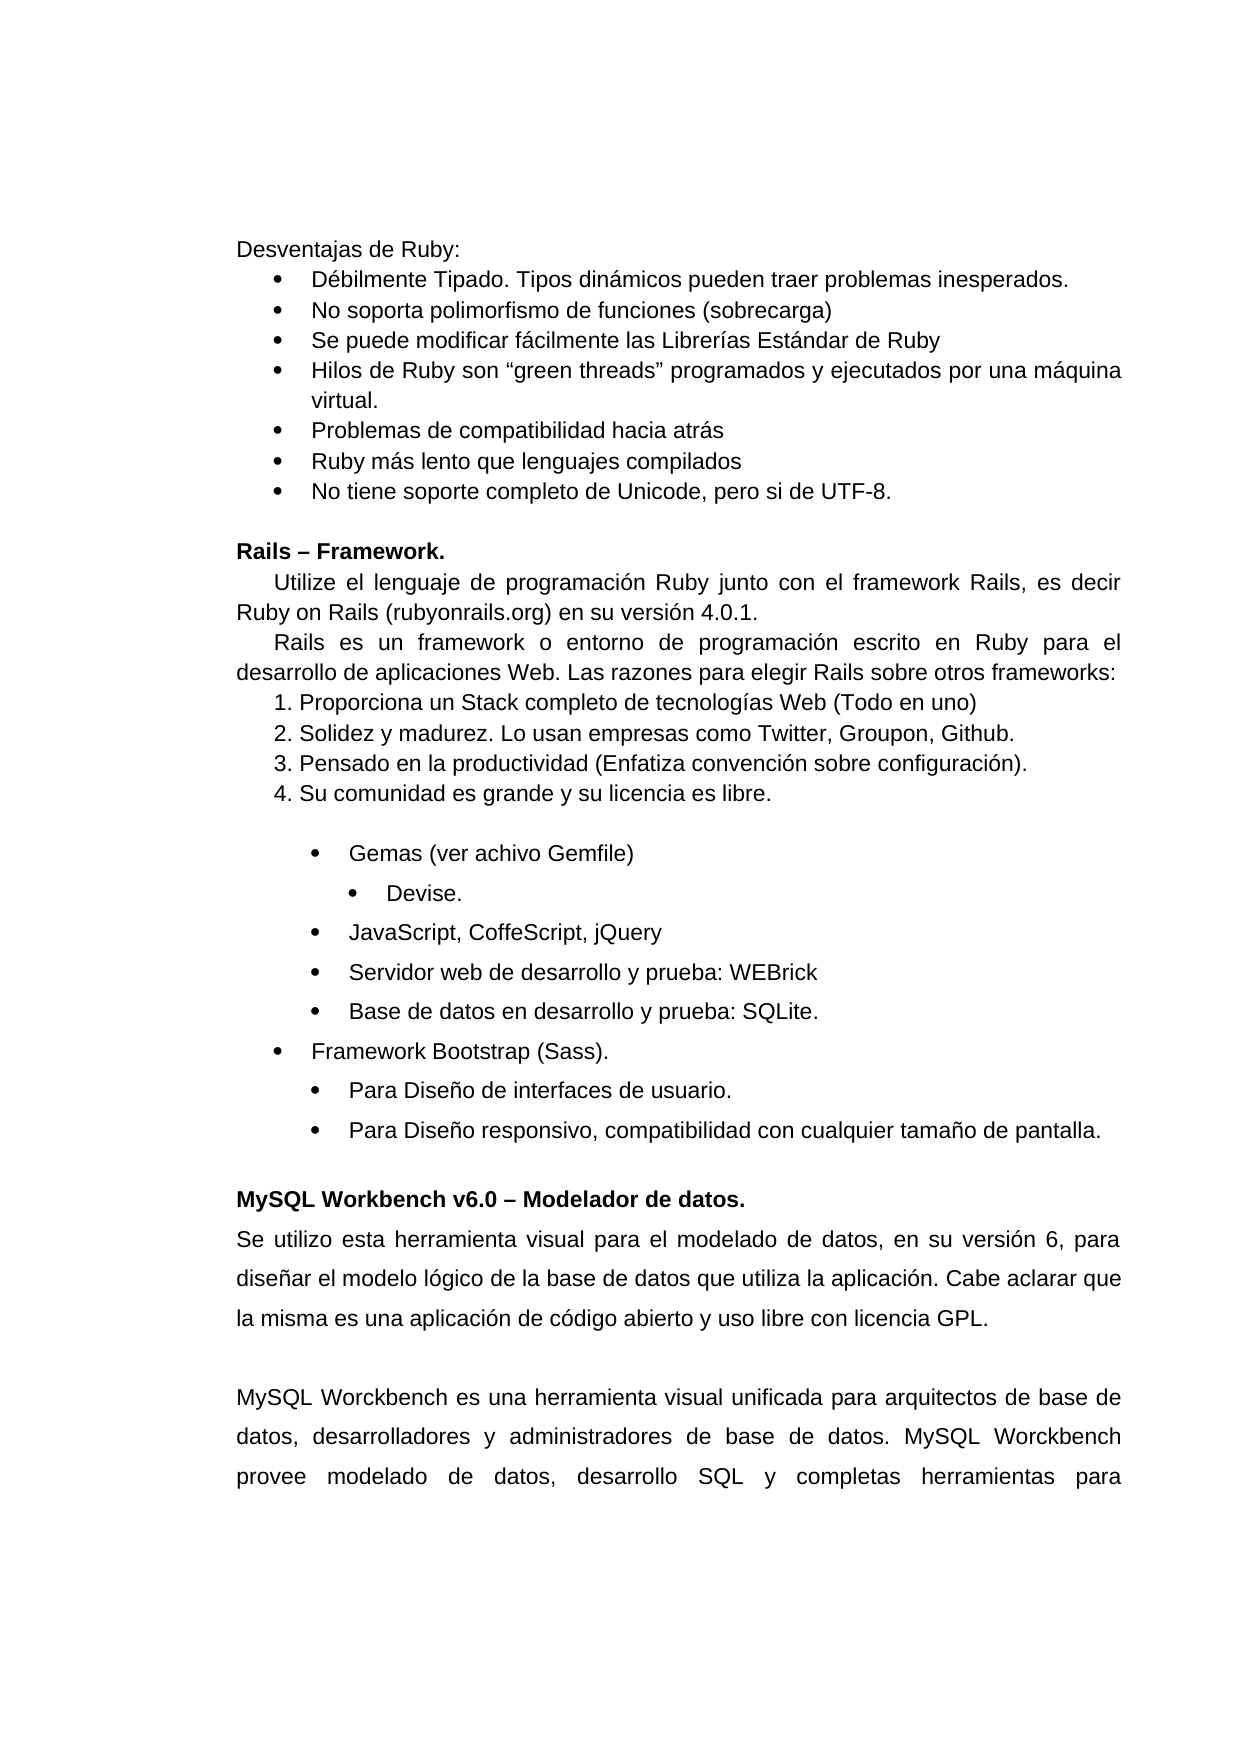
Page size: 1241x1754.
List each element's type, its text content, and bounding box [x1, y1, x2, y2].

list Débilmente Tipado. Tipos dinámicos pueden traer problemas inesperados. [274, 266, 1122, 293]
list Para Diseño responsivo, compatibilidad con cualquier tamaño de pantalla. [311, 1117, 1122, 1143]
text Rails – Framework. [236, 538, 1122, 564]
text MySQL Workbench v6.0 – Modelador de datos. [236, 1186, 1122, 1213]
text Rails es un framework o entorno de programación escrito en Ruby para el desarrollo de aplicaciones Web. Las razones para elegir Rails sobre otros frameworks: [236, 629, 1122, 685]
text Se utilizo esta herramienta visual para el modelado de datos, en su versión 6, para diseñar el modelo lógico de la base de datos que utiliza la aplicación. Cabe aclarar que la misma es una aplicación de código abierto y uso libre con licencia GPL. [236, 1226, 1122, 1331]
list Gemas (ver achivo Gemfile) [311, 840, 1122, 867]
list Para Diseño de interfaces de usuario. [311, 1077, 1122, 1103]
text 3. Pensado en la productividad (Enfatiza convención sobre configuración). [236, 750, 1122, 776]
list Hilos de Ruby son “green threads” programados y ejecutados por una máquina virtual. [274, 357, 1122, 413]
text MySQL Worckbench es una herramienta visual unificada para arquitectos de base de datos, desarrolladores y administradores de base de datos. MySQL Worckbench provee modelado de datos, desarrollo SQL y completas herramientas para [236, 1384, 1122, 1489]
list Servidor web de desarrollo y prueba: WEBrick [311, 959, 1122, 985]
list No tiene soporte completo de Unicode, pero si de UTF-8. [274, 478, 1122, 504]
list No soporta polimorfismo de funciones (sobrecarga) [274, 297, 1122, 323]
list Base de datos en desarrollo y prueba: SQLite. [311, 998, 1122, 1024]
text Desventajas de Ruby: [236, 236, 1122, 262]
text 4. Su comunidad es grande y su licencia es libre. [236, 780, 1122, 806]
list Devise. [349, 880, 1122, 906]
text 1. Proporciona un Stack completo de tecnologías Web (Todo en uno) [236, 689, 1122, 716]
list Problemas de compatibilidad hacia atrás [274, 417, 1122, 444]
list Ruby más lento que lenguajes compilados [274, 448, 1122, 474]
list Framework Bootstrap (Sass). [274, 1038, 1122, 1064]
list Se puede modificar fácilmente las Librerías Estándar de Ruby [274, 327, 1122, 353]
list JavaScript, CoffeScript, jQuery [311, 919, 1122, 946]
text Utilize el lenguaje de programación Ruby junto con el framework Rails, es decir Ruby on Rails (rubyonrails.org) en su versión 4.0.1. [236, 568, 1122, 625]
text 2. Solidez y madurez. Lo usan empresas como Twitter, Groupon, Github. [236, 719, 1122, 746]
